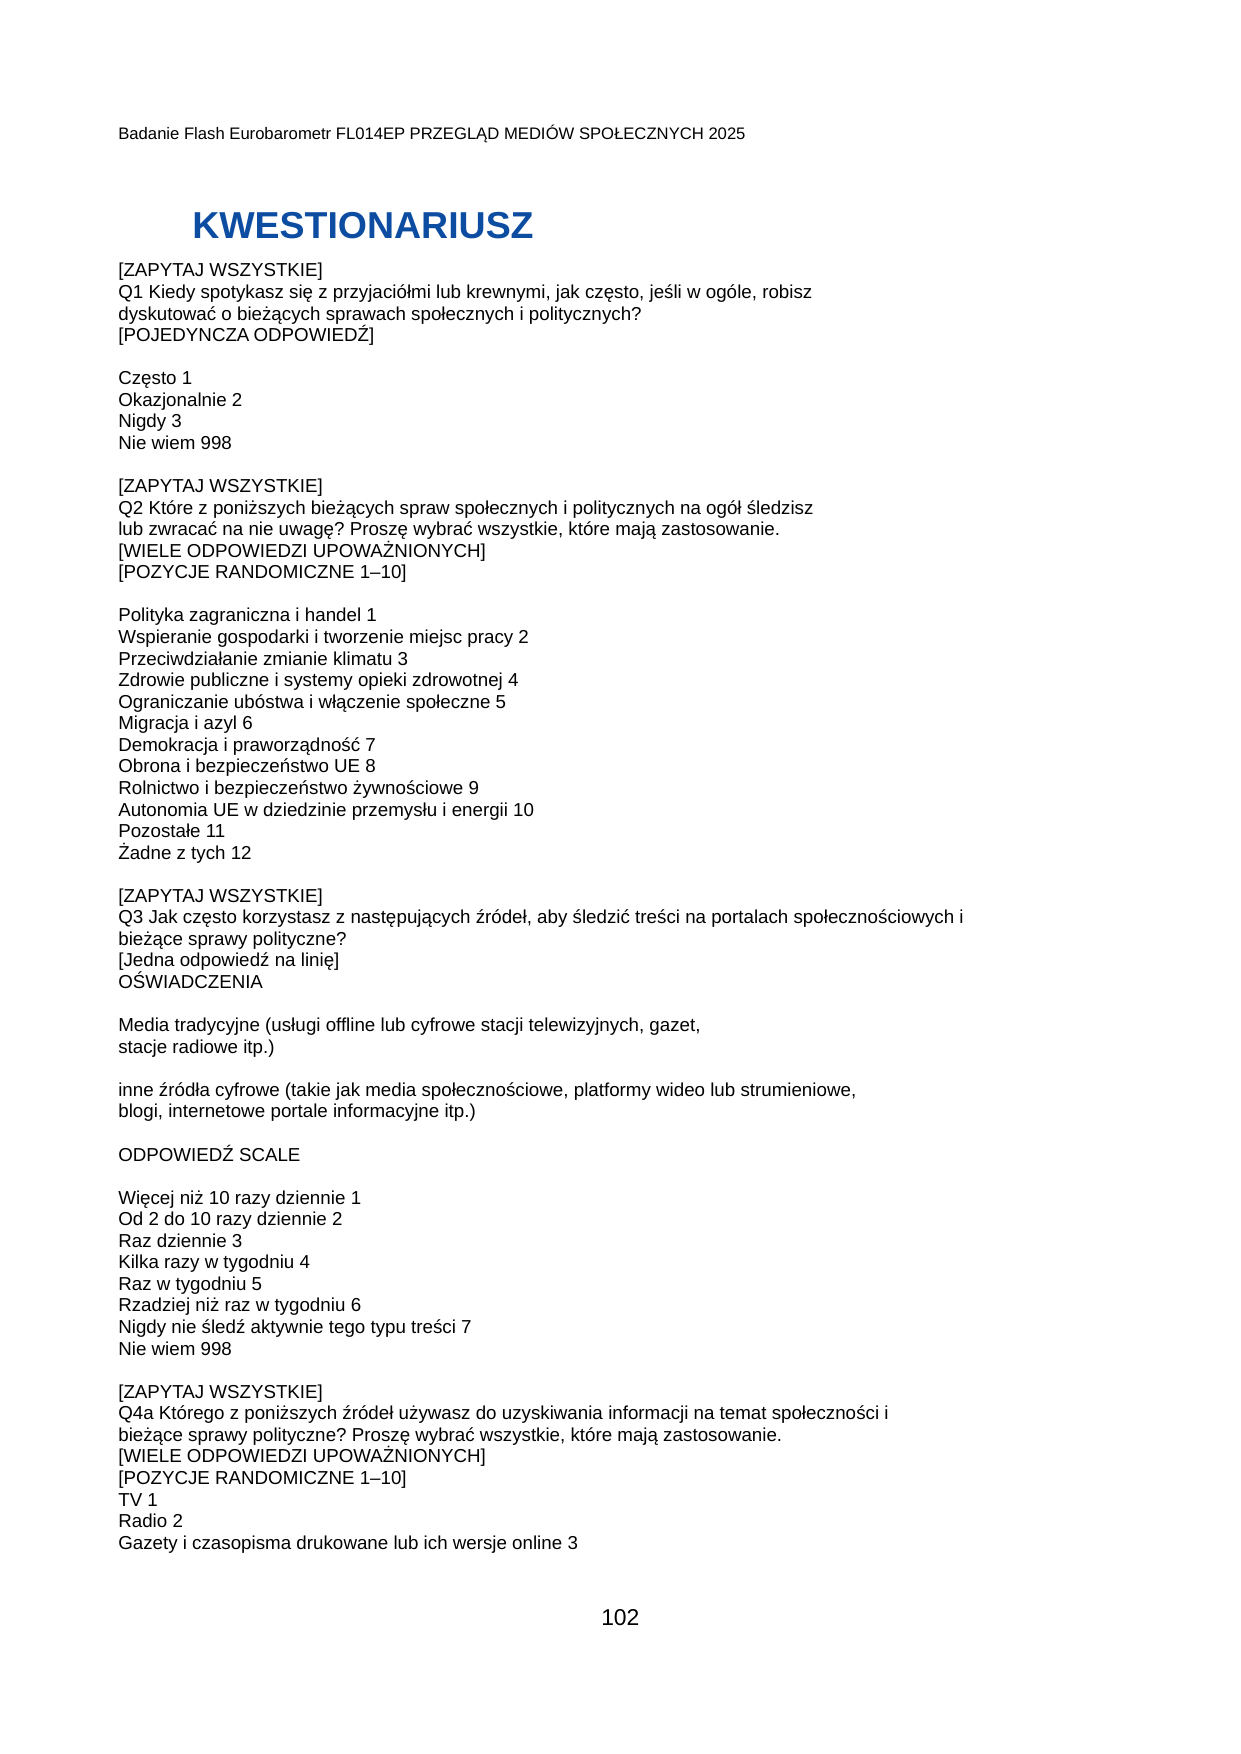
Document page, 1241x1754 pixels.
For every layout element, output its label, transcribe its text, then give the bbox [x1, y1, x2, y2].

text Media tradycyjne (usługi offline lub cyfrowe stacji telewizyjnych, gazet, [118, 1014, 1122, 1036]
text Radio 2 [118, 1510, 1122, 1531]
text OŚWIADCZENIA [118, 971, 1122, 992]
text Ograniczanie ubóstwa i włączenie społeczne 5 [118, 691, 1122, 712]
text TV 1 [118, 1488, 1122, 1510]
text dyskutować o bieżących sprawach społecznych i politycznych? [118, 302, 1122, 324]
subtitle KWESTIONARIUSZ [118, 204, 1122, 247]
text [ZAPYTAJ WSZYSTKIE] [118, 1381, 1122, 1402]
text Żadne z tych 12 [118, 841, 1122, 863]
text Nie wiem 998 [118, 432, 1122, 453]
text Często 1 [118, 367, 1122, 389]
text bieżące sprawy polityczne? Proszę wybrać wszystkie, które mają zastosowanie. [118, 1424, 1122, 1445]
text Rzadziej niż raz w tygodniu 6 [118, 1294, 1122, 1316]
text Nigdy 3 [118, 410, 1122, 432]
text Raz dziennie 3 [118, 1229, 1122, 1251]
text [POJEDYNCZA ODPOWIEDŹ] [118, 324, 1122, 346]
text Q2 Które z poniższych bieżących spraw społecznych i politycznych na ogół śledzisz [118, 496, 1122, 518]
text ODPOWIEDŹ SCALE [118, 1143, 1122, 1165]
text Polityka zagraniczna i handel 1 [118, 604, 1122, 626]
text Nie wiem 998 [118, 1337, 1122, 1359]
text Obrona i bezpieczeństwo UE 8 [118, 755, 1122, 777]
text Wspieranie gospodarki i tworzenie miejsc pracy 2 [118, 626, 1122, 647]
text Gazety i czasopisma drukowane lub ich wersje online 3 [118, 1531, 1122, 1553]
text Więcej niż 10 razy dziennie 1 [118, 1186, 1122, 1208]
text [WIELE ODPOWIEDZI UPOWAŻNIONYCH] [118, 539, 1122, 561]
text Demokracja i praworządność 7 [118, 734, 1122, 755]
text Rolnictwo i bezpieczeństwo żywnościowe 9 [118, 777, 1122, 798]
text [ZAPYTAJ WSZYSTKIE] [118, 475, 1122, 496]
text [POZYCJE RANDOMICZNE 1–10] [118, 1467, 1122, 1488]
text Okazjonalnie 2 [118, 389, 1122, 410]
text [POZYCJE RANDOMICZNE 1–10] [118, 561, 1122, 583]
text Od 2 do 10 razy dziennie 2 [118, 1208, 1122, 1229]
text Autonomia UE w dziedzinie przemysłu i energii 10 [118, 798, 1122, 820]
text [ZAPYTAJ WSZYSTKIE] [118, 259, 1122, 281]
text Kilka razy w tygodniu 4 [118, 1251, 1122, 1273]
text Zdrowie publiczne i systemy opieki zdrowotnej 4 [118, 669, 1122, 691]
text stacje radiowe itp.) [118, 1036, 1122, 1057]
text Q3 Jak często korzystasz z następujących źródeł, aby śledzić treści na portalach społecznościowych i [118, 906, 1122, 928]
text Raz w tygodniu 5 [118, 1273, 1122, 1294]
text blogi, internetowe portale informacyjne itp.) [118, 1100, 1122, 1122]
text lub zwracać na nie uwagę? Proszę wybrać wszystkie, które mają zastosowanie. [118, 518, 1122, 539]
text inne źródła cyfrowe (takie jak media społecznościowe, platformy wideo lub strumieniowe, [118, 1079, 1122, 1100]
text [ZAPYTAJ WSZYSTKIE] [118, 884, 1122, 906]
text [Jedna odpowiedź na linię] [118, 949, 1122, 971]
text Nigdy nie śledź aktywnie tego typu treści 7 [118, 1316, 1122, 1337]
text [WIELE ODPOWIEDZI UPOWAŻNIONYCH] [118, 1445, 1122, 1467]
text Q4a Którego z poniższych źródeł używasz do uzyskiwania informacji na temat społeczności i [118, 1402, 1122, 1424]
text Q1 Kiedy spotykasz się z przyjaciółmi lub krewnymi, jak często, jeśli w ogóle, robisz [118, 281, 1122, 302]
text Migracja i azyl 6 [118, 712, 1122, 734]
text Pozostałe 11 [118, 820, 1122, 841]
text bieżące sprawy polityczne? [118, 928, 1122, 949]
text Przeciwdziałanie zmianie klimatu 3 [118, 647, 1122, 669]
